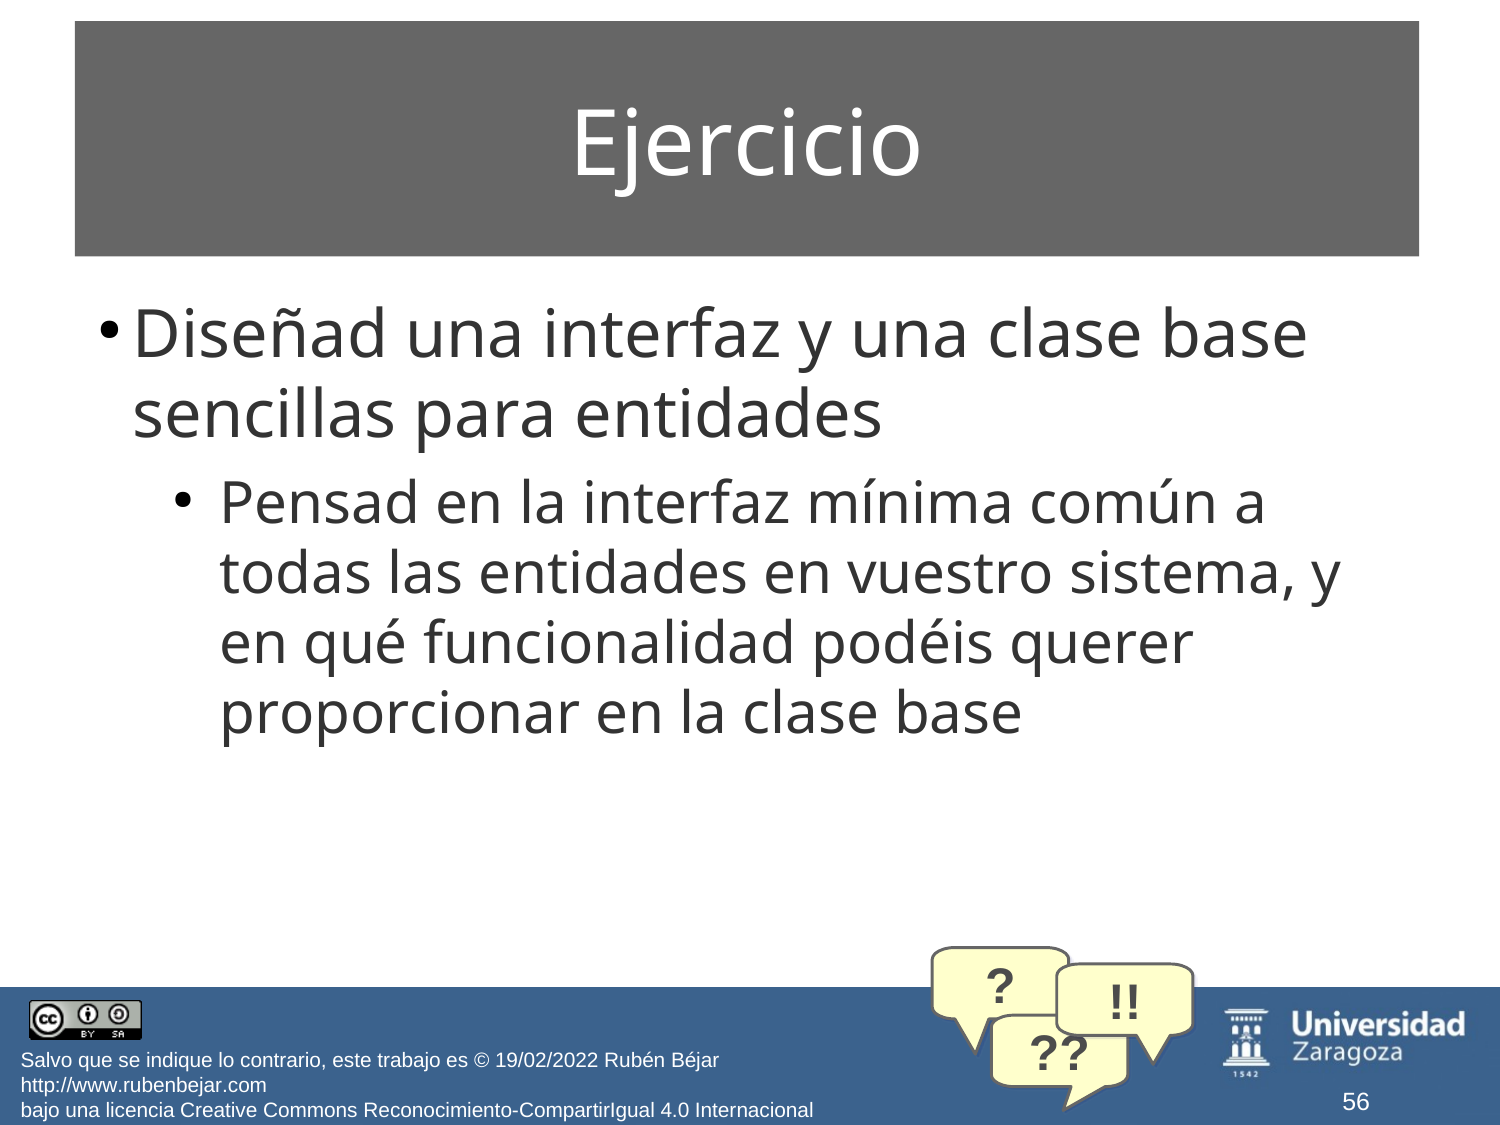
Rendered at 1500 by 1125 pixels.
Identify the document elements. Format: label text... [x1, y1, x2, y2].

text_box !! [1056, 963, 1193, 1065]
text_box ? [932, 947, 1069, 1055]
text_box ?? [991, 1015, 1128, 1111]
list Diseñad una interfaz y una clase base sencillas para entidades Pensad en la interfaz mínima común a todas las entidades en vuestro sistema, y en qué funcionalidad podéis querer proporcionar en la clase base [82, 283, 1418, 957]
title Ejercicio [74, 21, 1420, 257]
picture [0, 987, 1500, 1125]
